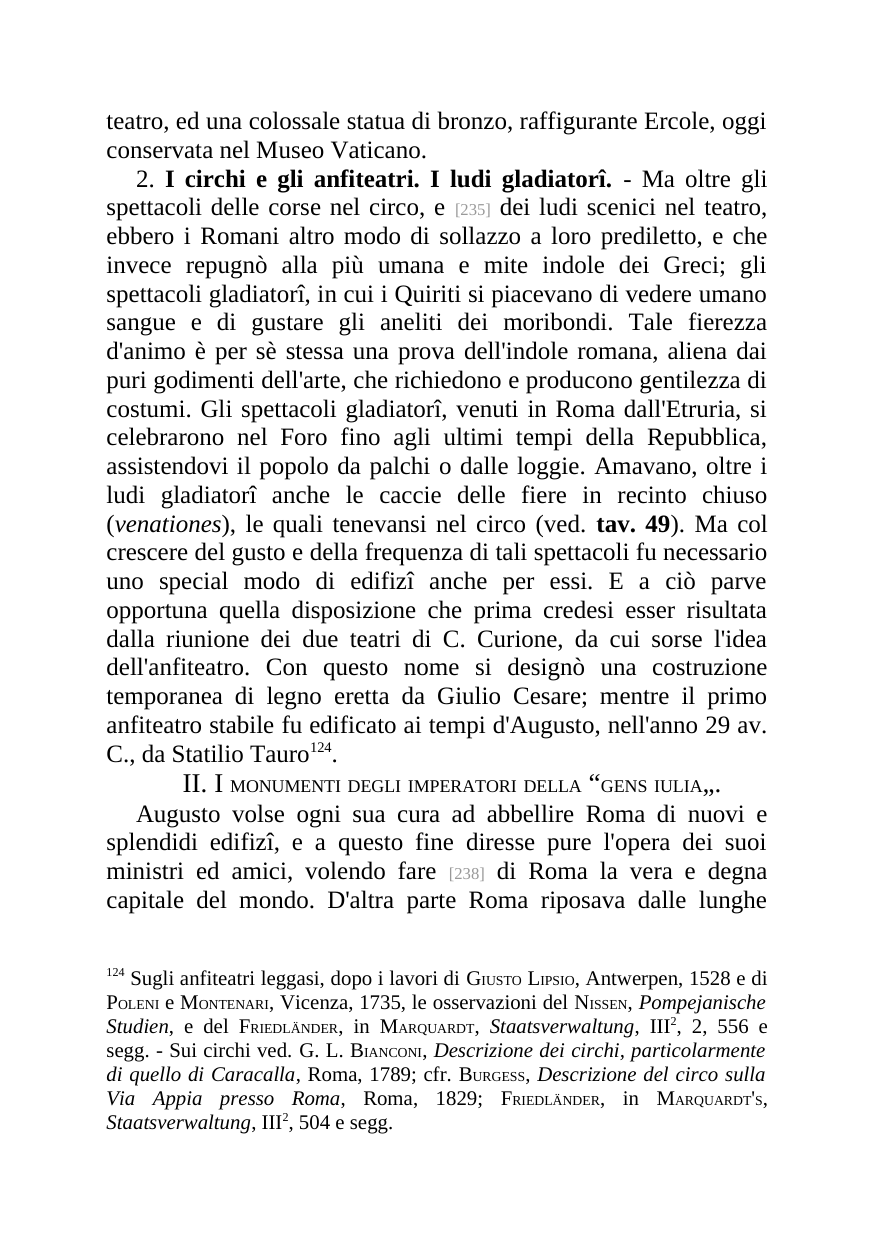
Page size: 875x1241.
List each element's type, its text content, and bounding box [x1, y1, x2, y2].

text 2. I circhi e gli anfiteatri. I ludi gladiatorî. - Ma oltre gli spettacoli delle corse nel circo, e [235] dei ludi scenici nel teatro, ebbero i Romani altro modo di sollazzo a loro prediletto, e che invece repugnò alla più umana e mite indole dei Greci; gli spettacoli gladiatorî, in cui i Quiriti si piacevano di vedere umano sangue e di gustare gli aneliti dei moribondi. Tale fierezza d'animo è per sè stessa una prova dell'indole romana, aliena dai puri godimenti dell'arte, che richiedono e producono gentilezza di costumi. Gli spettacoli gladiatorî, venuti in Roma dall'Etruria, si celebrarono nel Foro fino agli ultimi tempi della Repubblica, assistendovi il popolo da palchi o dalle loggie. Amavano, oltre i ludi gladiatorî anche le caccie delle fiere in recinto chiuso (venationes), le quali tenevansi nel circo (ved. tav. 49). Ma col crescere del gusto e della frequenza di tali spettacoli fu necessario uno special modo di edifizî anche per essi. E a ciò parve opportuna quella disposizione che prima credesi esser risultata dalla riunione dei due teatri di C. Curione, da cui sorse l'idea dell'anfiteatro. Con questo nome si designò una costruzione temporanea di legno eretta da Giulio Cesare; mentre il primo anfiteatro stabile fu edificato ai tempi d'Augusto, nell'anno 29 av. C., da Statilio Tauro. [106, 164, 768, 767]
subtitle II. I monumenti degli imperatori della “gens iulia„. [106, 767, 768, 799]
text teatro, ed una colossale statua di bronzo, raffigurante Ercole, oggi conservata nel Museo Vaticano. [106, 106, 768, 164]
text Augusto volse ogni sua cura ad abbellire Roma di nuovi e splendidi edifizî, e a questo fine diresse pure l'opera dei suoi ministri ed amici, volendo fare [238] di Roma la vera e degna capitale del mondo. D'altra parte Roma riposava dalle lunghe [106, 799, 768, 914]
text Sugli anfiteatri leggasi, dopo i lavori di Giusto Lipsio, Antwerpen, 1528 e di Poleni e Montenari, Vicenza, 1735, le osservazioni del Nissen, Pompejanische Studien, e del Friedländer, in Marquardt, Staatsverwaltung, III2, 2, 556 e segg. - Sui circhi ved. G. L. Bianconi, Descrizione dei circhi, particolarmente di quello di Caracalla, Roma, 1789; cfr. Burgess, Descrizione del circo sulla Via Appia presso Roma, Roma, 1829; Friedländer, in Marquardt's, Staatsverwaltung, III2, 504 e segg. [106, 966, 768, 1134]
